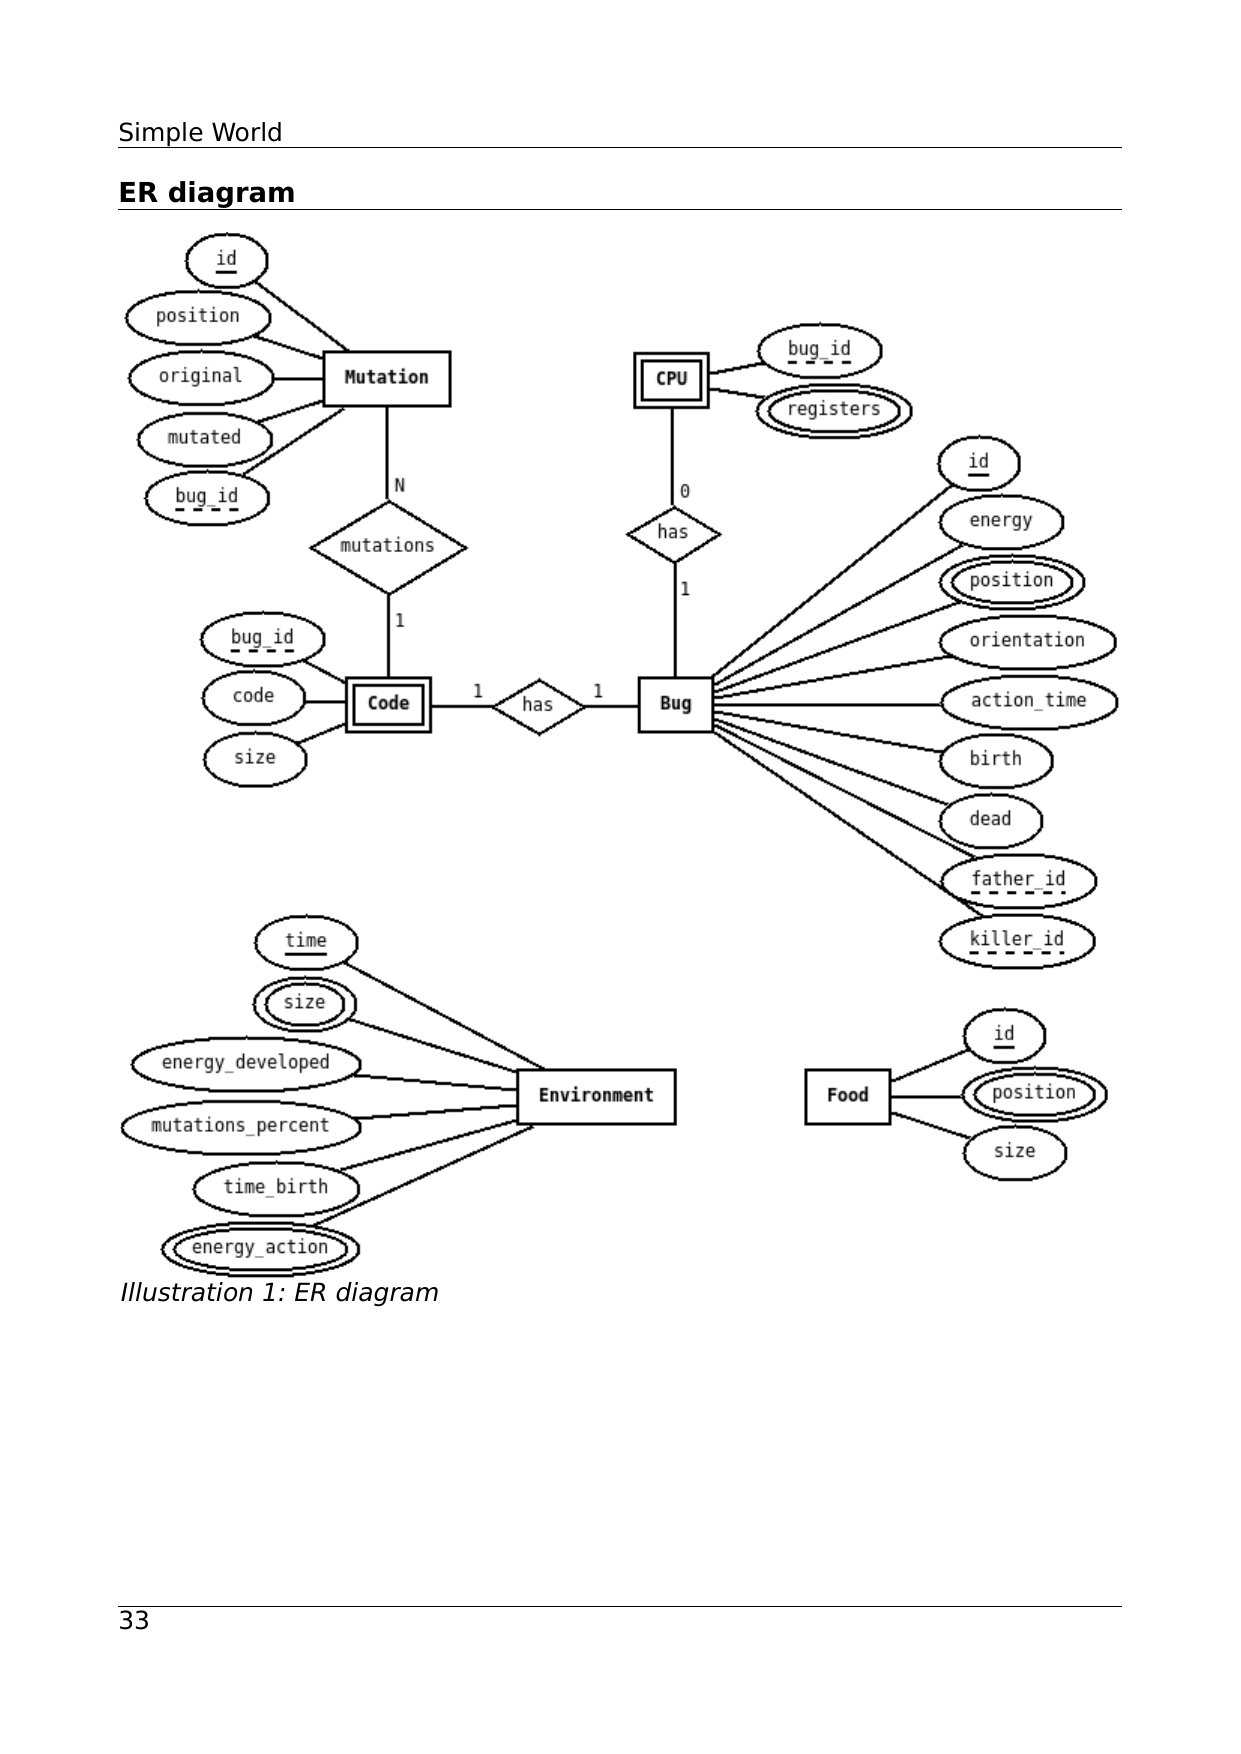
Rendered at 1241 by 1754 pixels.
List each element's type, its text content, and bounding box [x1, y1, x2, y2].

picture [120, 232, 1120, 1279]
title ER diagram [118, 177, 1122, 209]
text Illustration 1: ER diagram [121, 1279, 1119, 1307]
